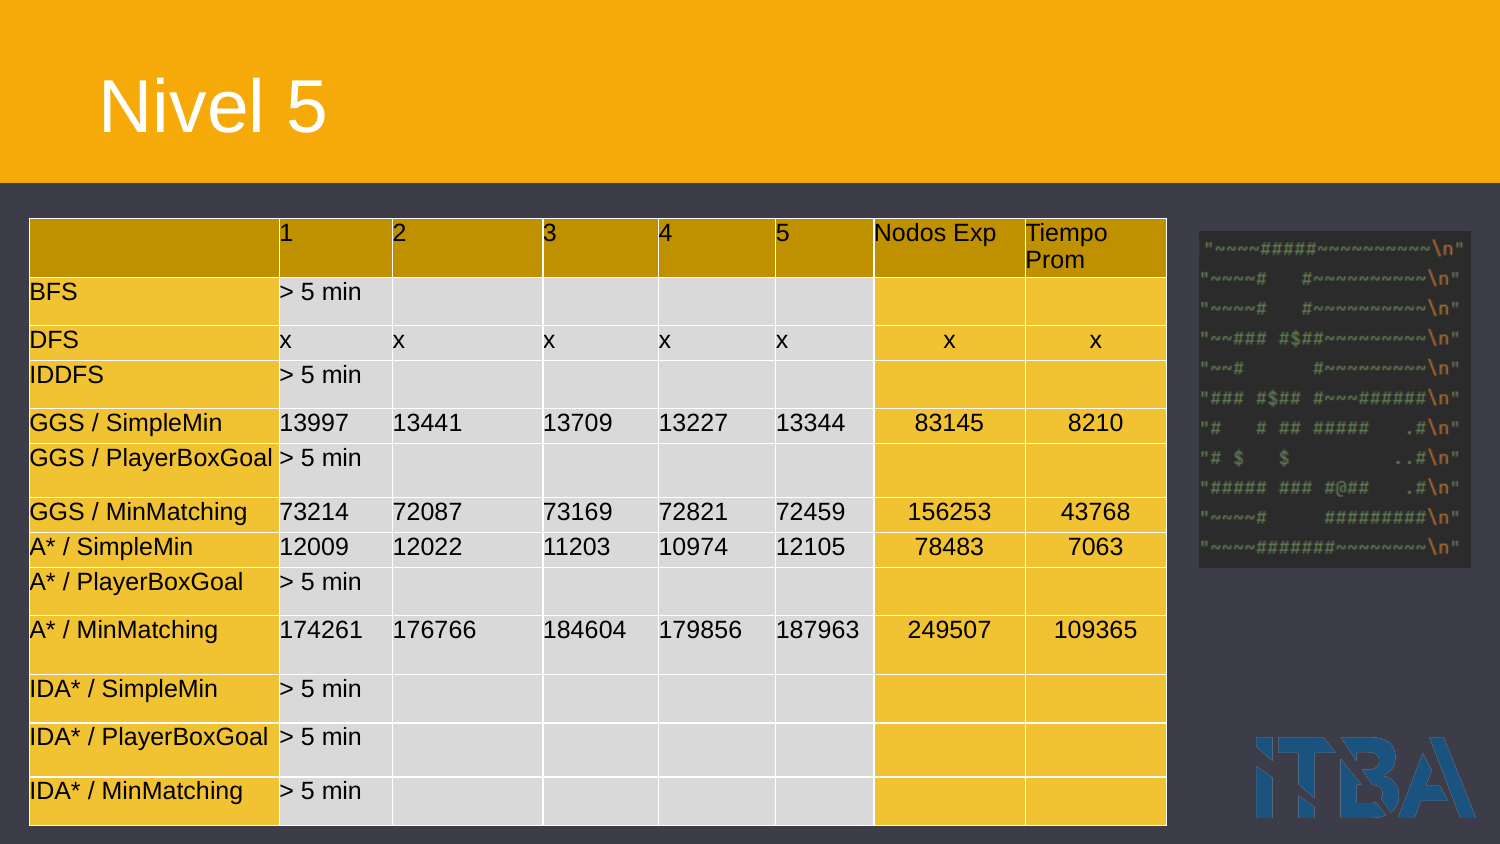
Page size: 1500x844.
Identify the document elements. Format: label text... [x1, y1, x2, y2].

table_cell [776, 278, 873, 325]
table_cell x [393, 326, 542, 360]
table_cell [875, 278, 1025, 325]
table_cell > 5 min [280, 568, 392, 615]
table_cell 73169 [544, 498, 658, 532]
table_cell [776, 568, 873, 615]
table_cell 12105 [776, 533, 873, 567]
table_cell 13441 [393, 409, 542, 443]
table_header 2 [393, 225, 402, 239]
table_cell [875, 361, 1025, 408]
table_header 5 [776, 219, 873, 277]
table_cell [393, 724, 542, 776]
table_cell [659, 444, 775, 497]
table_cell > 5 min [280, 278, 392, 325]
table_cell x [280, 326, 392, 360]
table_cell [544, 724, 658, 776]
table_cell [393, 675, 542, 722]
table_cell 156253 [875, 498, 1025, 532]
table_cell 109365 [1026, 616, 1166, 674]
table_cell 249507 [875, 616, 1025, 674]
table_cell > 5 min [280, 361, 392, 408]
table_cell [544, 278, 658, 325]
table_cell [393, 568, 542, 615]
table_cell 176766 [393, 616, 542, 674]
table_cell GGS / MinMatching [30, 498, 279, 532]
table_cell [1026, 278, 1166, 325]
table_cell [1026, 361, 1166, 408]
table_cell [393, 361, 542, 408]
table_header 3 [544, 225, 552, 239]
table_cell 72821 [659, 498, 775, 532]
table_cell [875, 675, 1025, 722]
table_cell x [776, 336, 780, 346]
table_cell 78483 [875, 533, 1025, 567]
table_cell 13709 [544, 409, 658, 443]
table_cell 13997 [280, 409, 392, 443]
table_cell [659, 361, 775, 408]
table_cell > 5 min [280, 444, 392, 497]
table_cell 11203 [544, 533, 658, 567]
table_cell 174261 [280, 616, 392, 674]
table_cell [659, 278, 775, 325]
table_cell DFS [30, 326, 279, 360]
table_cell [544, 361, 658, 408]
table_cell [1026, 778, 1166, 825]
table_cell [875, 444, 1025, 497]
table_cell 13227 [659, 409, 775, 443]
table_cell 72087 [393, 498, 542, 532]
table_cell [544, 444, 658, 497]
table_cell A* / MinMatching [30, 616, 279, 674]
table_cell [1026, 675, 1166, 722]
table_cell 7063 [1026, 533, 1166, 567]
table_cell IDA* / SimpleMin [30, 675, 279, 722]
table_cell GGS / PlayerBoxGoal [30, 444, 279, 497]
table_cell IDA* / PlayerBoxGoal [30, 724, 279, 776]
picture [1232, 706, 1500, 844]
table_cell [1026, 444, 1166, 497]
table_cell [776, 361, 873, 408]
table_cell x [659, 336, 663, 346]
table_header Nodos Exp [875, 219, 1025, 277]
table_cell IDDFS [30, 361, 279, 408]
table_cell x [393, 336, 397, 346]
table_cell [544, 675, 658, 722]
table_header 4 [661, 227, 667, 235]
table_cell x [544, 326, 658, 360]
table_cell [544, 778, 658, 825]
table_cell x [280, 336, 284, 346]
table_cell BFS [30, 278, 279, 325]
table_cell [1026, 568, 1166, 615]
table_cell [659, 724, 775, 776]
table_cell 73214 [280, 498, 392, 532]
table_header 2 [393, 219, 542, 277]
table_cell 187963 [776, 616, 873, 674]
table_cell [659, 675, 775, 722]
table_cell [659, 568, 775, 615]
table_cell > 5 min [280, 778, 392, 825]
text_box [0, 0, 1500, 183]
table_cell [1026, 724, 1166, 776]
picture [1199, 231, 1471, 568]
table_cell 10974 [659, 533, 775, 567]
table_cell [875, 568, 1025, 615]
table_cell [544, 568, 658, 615]
table_cell GGS / SimpleMin [30, 409, 279, 443]
table_cell A* / PlayerBoxGoal [30, 568, 279, 615]
table_cell 43768 [1026, 498, 1166, 532]
table_cell [875, 724, 1025, 776]
table_cell [659, 778, 775, 825]
table_cell [393, 444, 542, 497]
table_cell 12022 [393, 533, 542, 567]
table_cell 184604 [544, 616, 658, 674]
table_header 1 [280, 219, 392, 277]
table_cell x [875, 326, 1025, 360]
table_cell 179856 [659, 616, 775, 674]
table_cell [393, 278, 542, 325]
table_cell [776, 778, 873, 825]
table_cell 8210 [1026, 409, 1166, 443]
table_header 4 [659, 219, 775, 277]
table_cell > 5 min [280, 675, 392, 722]
table_cell x [659, 326, 775, 360]
table_cell [393, 778, 542, 825]
table_header Tiempo Prom [1026, 219, 1166, 277]
table_cell [776, 444, 873, 497]
table_cell [776, 675, 873, 722]
table_cell 13344 [776, 409, 873, 443]
table_cell [776, 724, 873, 776]
text_box Nivel 5 [85, 50, 1133, 153]
table_header 3 [544, 219, 658, 277]
table_cell 83145 [875, 409, 1025, 443]
table_cell x [776, 326, 873, 360]
table_cell [875, 778, 1025, 825]
table_cell IDA* / MinMatching [30, 778, 279, 825]
table_cell > 5 min [280, 724, 392, 776]
table_cell 12009 [280, 533, 392, 567]
table_cell A* / SimpleMin [30, 533, 279, 567]
table_header [30, 219, 279, 277]
table_cell x [1026, 326, 1166, 360]
table_cell 72459 [776, 498, 873, 532]
